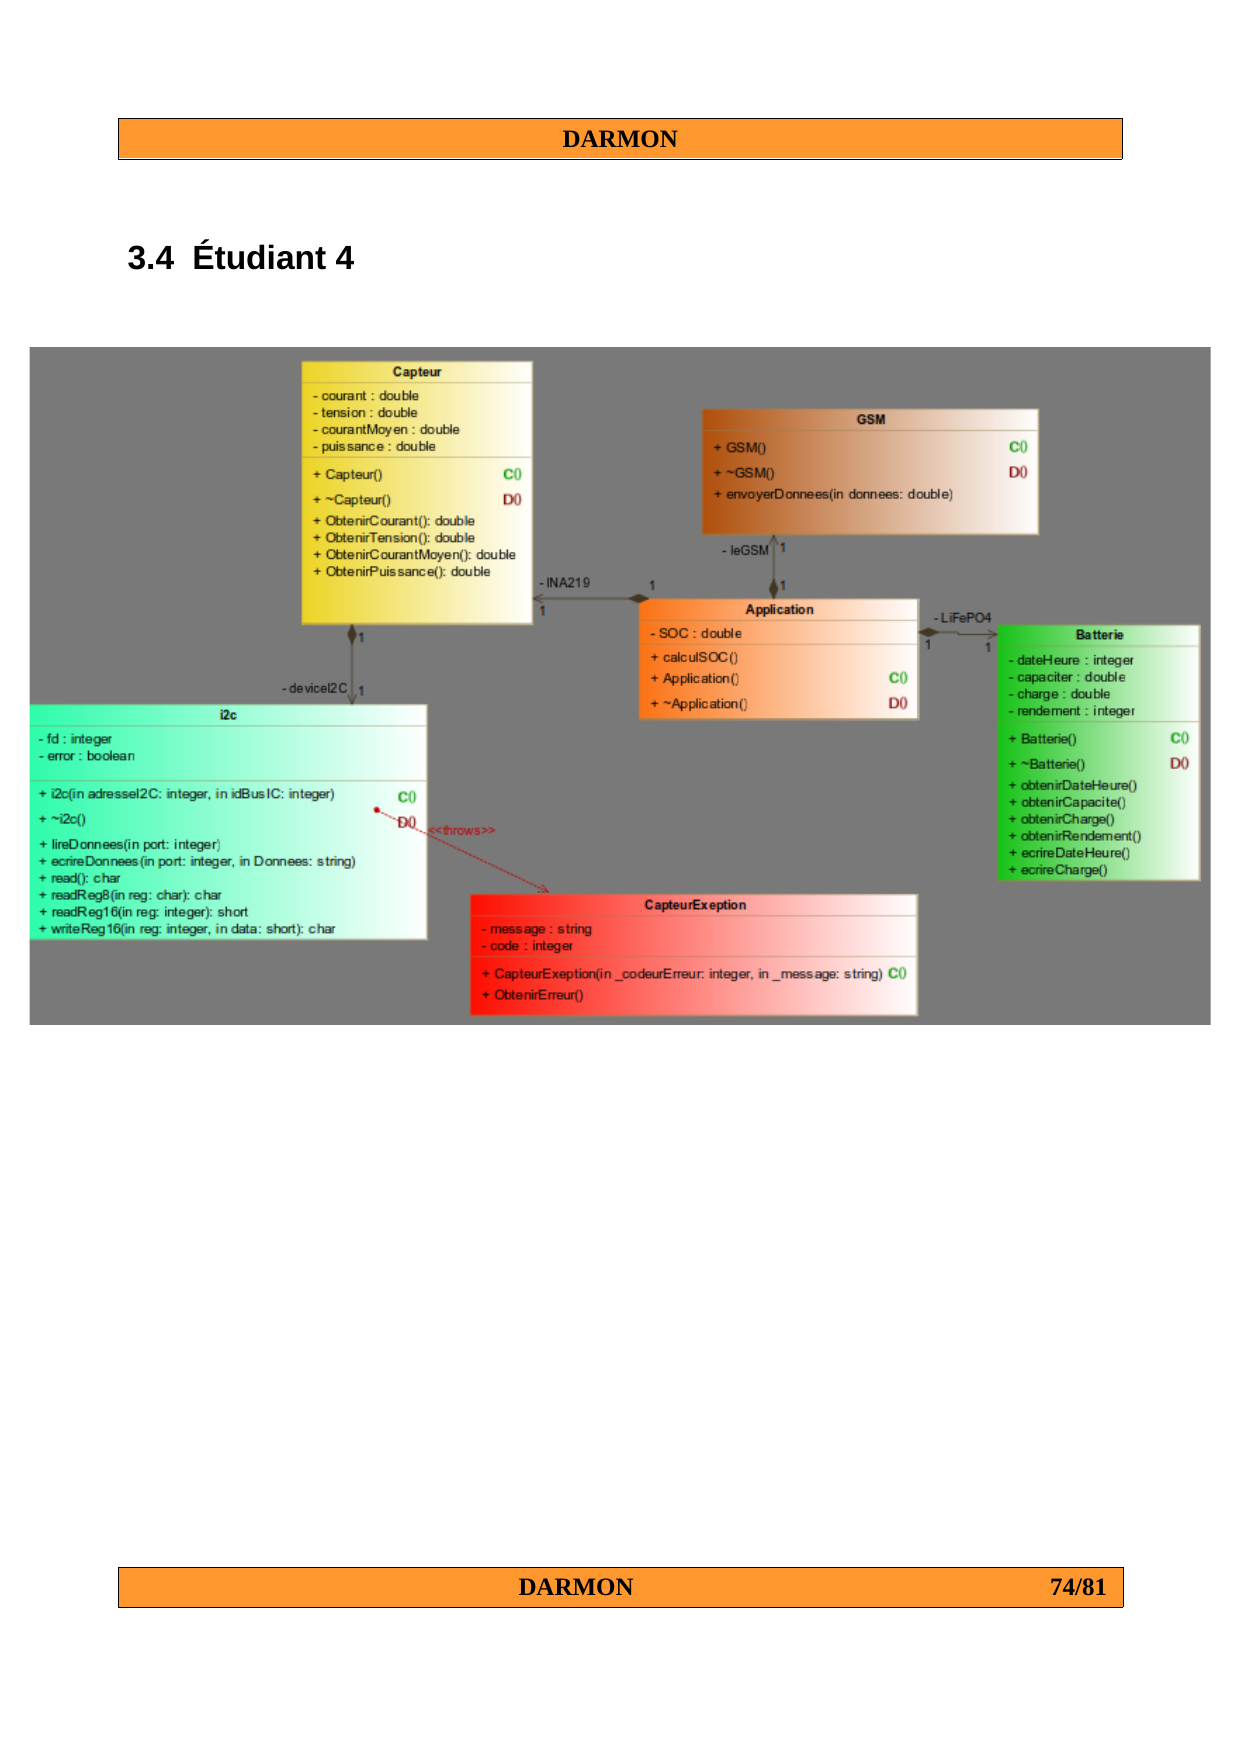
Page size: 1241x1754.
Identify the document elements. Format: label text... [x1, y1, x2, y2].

picture [29, 347, 1211, 1025]
subtitle Étudiant 4 [118, 238, 1122, 276]
